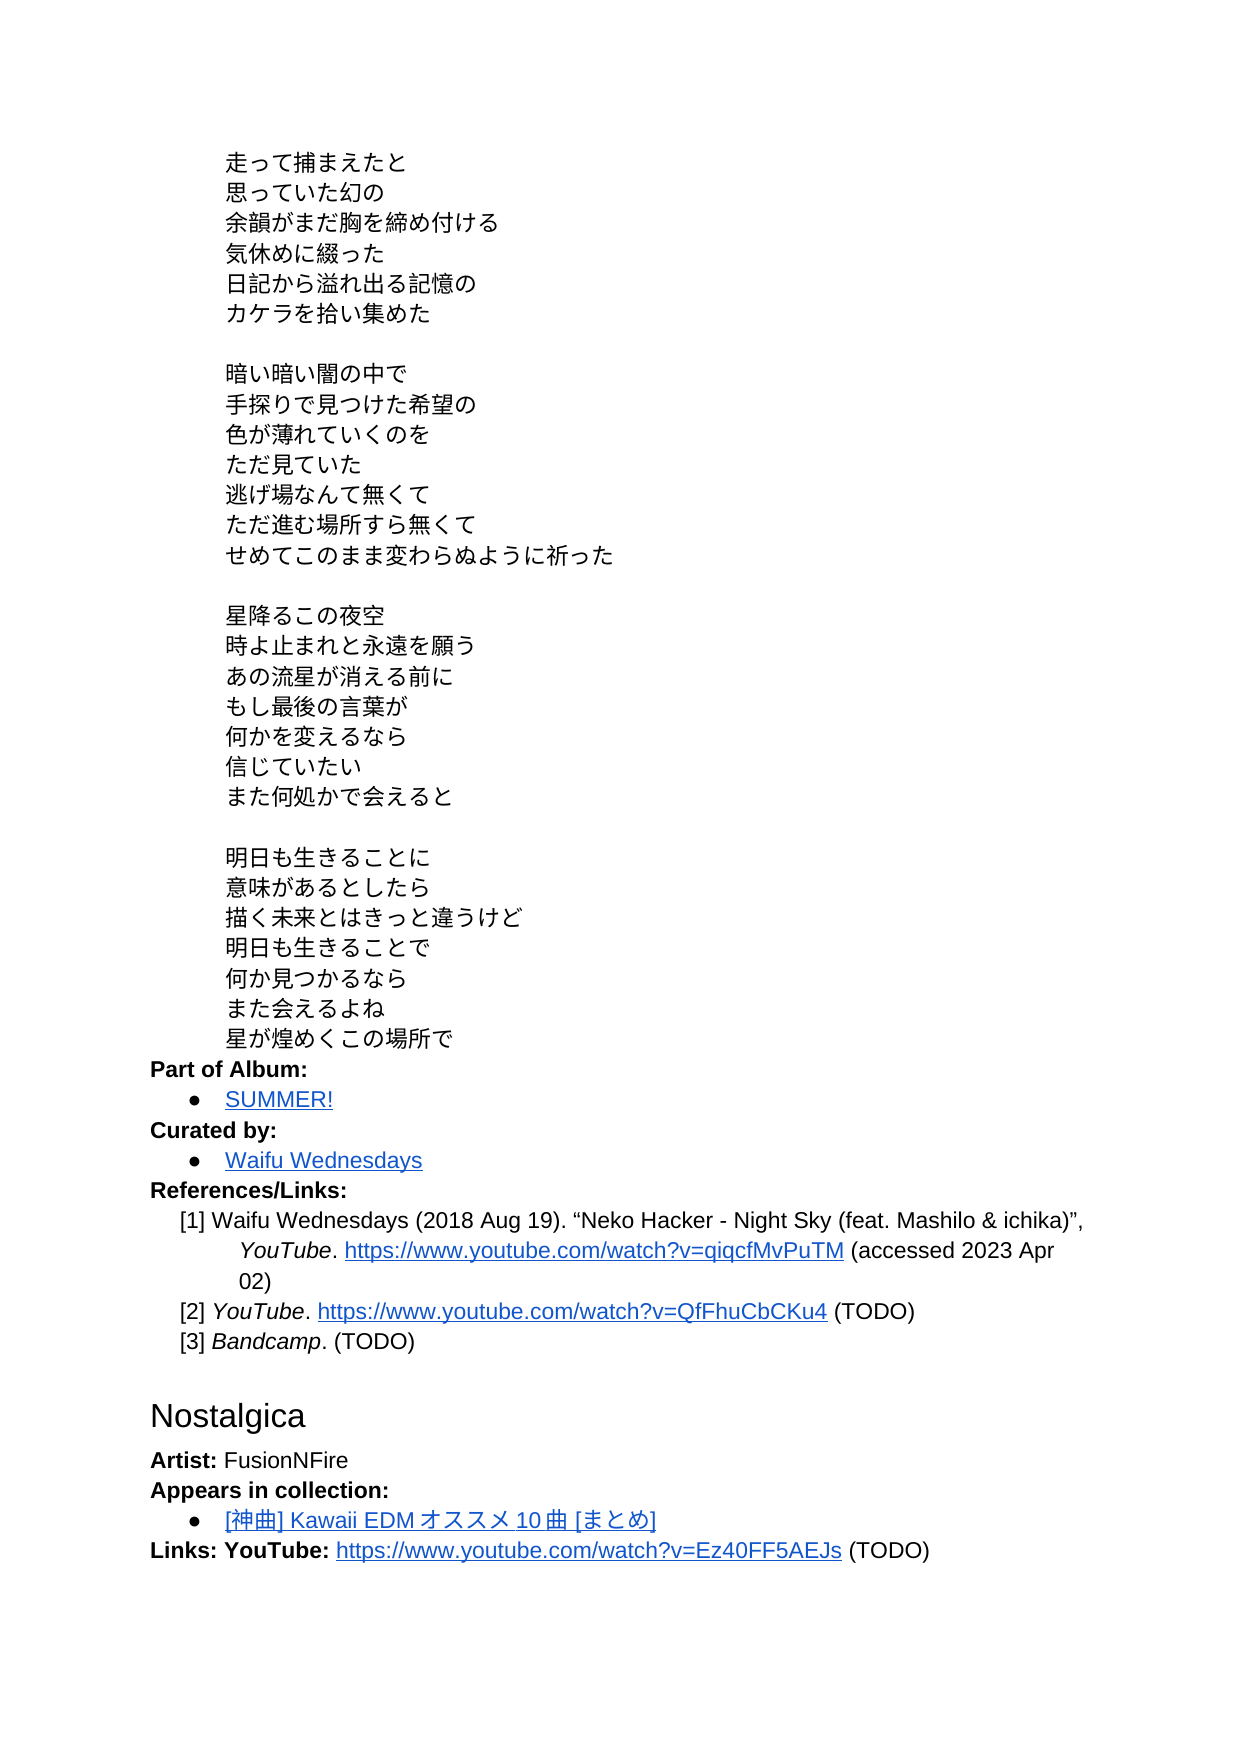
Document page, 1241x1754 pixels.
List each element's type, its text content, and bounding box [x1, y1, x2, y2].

text 余韻がまだ胸を締め付ける [225, 210, 1090, 237]
text [1] Waifu Wednesdays (2018 Aug 19). “Neko Hacker - Night Sky (feat. Mashilo & ichika)”, YouTube. https://www.youtube.com/watch?v=qiqcfMvPuTM (accessed 2023 Apr 02) [179, 1207, 1090, 1294]
text カケラを拾い集めた [225, 301, 1090, 327]
text Part of Album: [150, 1056, 1090, 1083]
text 手探りで見つけた希望の [225, 392, 1090, 418]
list [神曲] Kawaii EDMオススメ10曲 [まとめ] [187, 1507, 1090, 1533]
text せめてこのまま変わらぬように祈った [225, 543, 1090, 569]
text 何か見つかるなら [225, 966, 1090, 992]
text 逃げ場なんて無くて [225, 482, 1090, 509]
text ただ進む場所すら無くて [225, 512, 1090, 539]
text 星降るこの夜空 [225, 603, 1090, 629]
list Waifu Wednesdays [187, 1147, 1090, 1173]
text 時よ止まれと永遠を願う [225, 633, 1090, 660]
text 走って捕まえたと [225, 150, 1090, 176]
text 意味があるとしたら [225, 875, 1090, 901]
text [3] Bandcamp. (TODO) [179, 1328, 1090, 1354]
text また何処かで会えると [225, 784, 1090, 811]
text 信じていたい [225, 754, 1090, 781]
text また会えるよね [225, 996, 1090, 1022]
text あの流星が消える前に [225, 663, 1090, 690]
text 日記から溢れ出る記憶の [225, 271, 1090, 297]
text References/Links: [150, 1177, 1090, 1203]
text ただ見ていた [225, 452, 1090, 478]
text 気休めに綴った [225, 241, 1090, 267]
text Appears in collection: [150, 1477, 1090, 1503]
text Artist: FusionNFire [150, 1447, 1090, 1473]
text 暗い暗い闇の中で [225, 361, 1090, 388]
text 描く未来とはきっと違うけど [225, 905, 1090, 932]
text 色が薄れていくのを [225, 422, 1090, 448]
text 星が煌めくこの場所で [225, 1026, 1090, 1052]
text Curated by: [150, 1117, 1090, 1143]
text Links: YouTube: https://www.youtube.com/watch?v=Ez40FF5AEJs (TODO) [150, 1537, 1090, 1564]
text [2] YouTube. https://www.youtube.com/watch?v=QfFhuCbCKu4 (TODO) [179, 1298, 1090, 1324]
list SUMMER! [187, 1086, 1090, 1113]
text もし最後の言葉が [225, 694, 1090, 720]
text 明日も生きることで [225, 935, 1090, 962]
subtitle Nostalgica [150, 1396, 1090, 1434]
text 明日も生きることに [225, 845, 1090, 871]
text 思っていた幻の [225, 180, 1090, 207]
text 何かを変えるなら [225, 724, 1090, 750]
